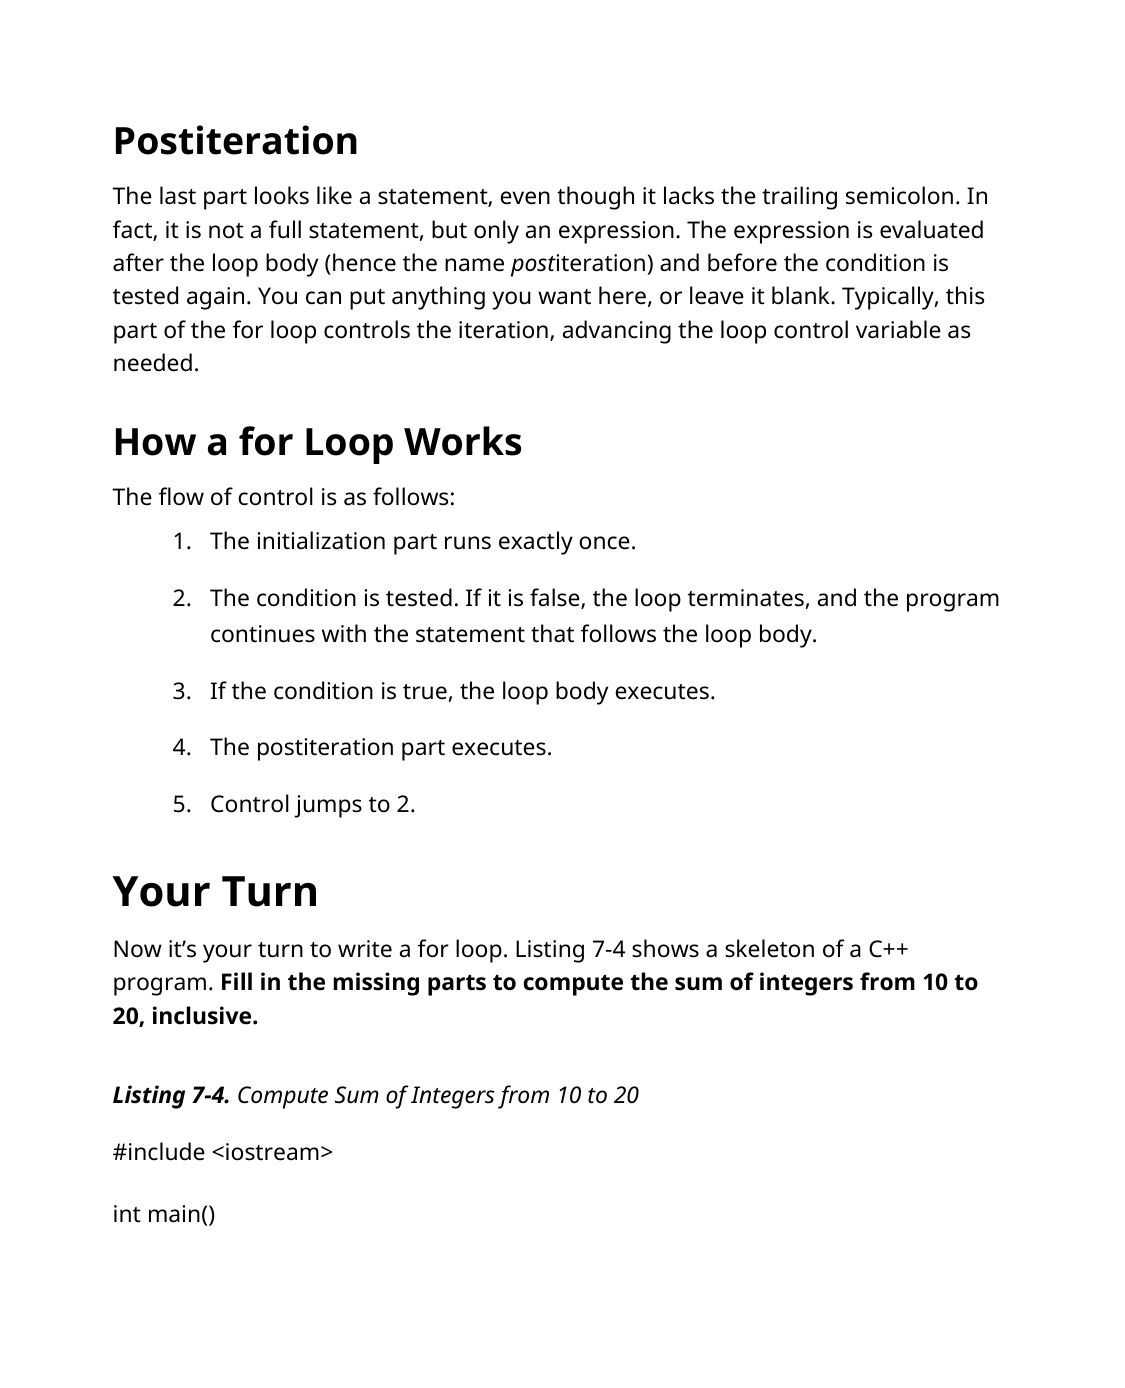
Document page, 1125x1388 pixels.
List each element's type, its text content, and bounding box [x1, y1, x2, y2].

list The condition is tested. If it is false, the loop terminates, and the program continues with the statement that follows the loop body. [172, 582, 1012, 649]
list If the condition is true, the loop body executes. [172, 674, 1012, 706]
text int main() [112, 1198, 1012, 1229]
list Control jumps to 2. [172, 788, 1012, 819]
text The last part looks like a statement, even though it lacks the trailing semicolon. In fact, it is not a full statement, but only an expression. The expression is evaluated after the loop body (hence the name postiteration) and before the condition is tested again. You can put anything you want here, or leave it blank. Typically, this part of the for loop controls the iteration, advancing the loop control variable as needed. [112, 178, 1012, 378]
list The initialization part runs exactly once. [172, 525, 1012, 556]
subtitle Postiteration [112, 115, 1012, 166]
text The flow of control is as follows: [112, 479, 1012, 513]
subtitle How a for Loop Works [112, 416, 1012, 467]
text Now it’s your turn to write a for loop. Listing 7-4 shows a skeleton of a C++ program. Fill in the missing parts to compute the sum of integers from 10 to 20, inclusive. [112, 931, 1012, 1031]
list The postiteration part executes. [172, 731, 1012, 763]
text Listing 7-4. Compute Sum of Integers from 10 to 20 [112, 1079, 1012, 1110]
text #include <iostream> [112, 1136, 1012, 1167]
subtitle Your Turn [112, 862, 1012, 918]
